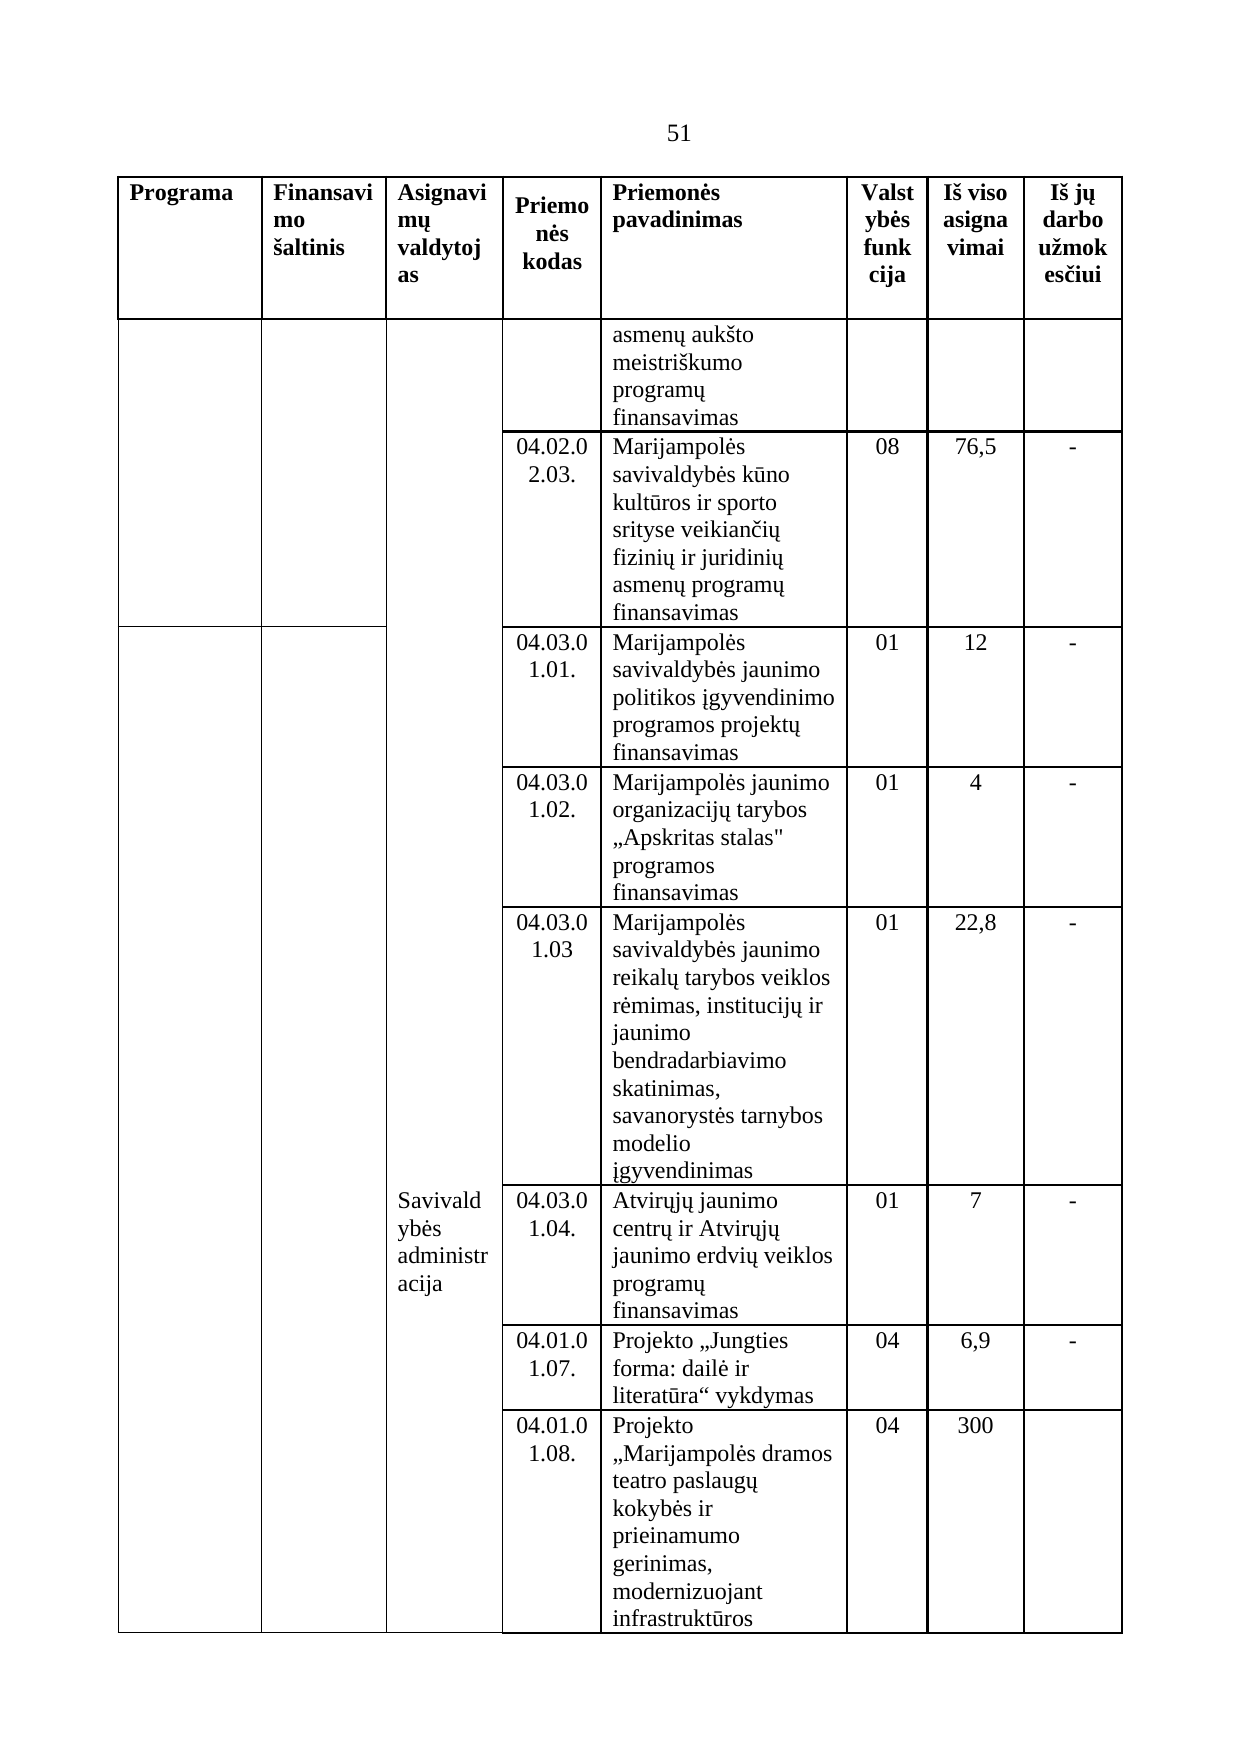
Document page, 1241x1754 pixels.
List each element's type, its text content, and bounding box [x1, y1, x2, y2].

table_cell Marijampolės savivaldybės kūno kultūros ir sporto srityse veikiančių fizinių ir juridinių asmenų programų finansavimas [602, 433, 846, 626]
table_cell - [1025, 1326, 1121, 1409]
table_cell [119, 320, 261, 626]
table_cell 01 [848, 628, 926, 766]
table_cell [119, 627, 261, 1184]
table_cell [848, 320, 926, 430]
table_cell 6,9 [929, 1326, 1023, 1409]
table_cell [263, 288, 385, 318]
table_cell - [1025, 320, 1121, 430]
table_header Asignavimų valdytojas [387, 178, 502, 288]
table_cell [387, 288, 502, 318]
table_cell [262, 1184, 386, 1632]
table_cell [1025, 1411, 1121, 1632]
table_cell Projekto „Marijampolės dramos teatro paslaugų kokybės ir prieinamumo gerinimas, modernizuojant infrastruktūros [602, 1411, 846, 1632]
table_cell 04.03.01.01. [503, 628, 600, 766]
table_cell [262, 320, 386, 626]
table_cell - [1025, 433, 1121, 626]
table_cell 7 [929, 1186, 1023, 1324]
table_cell [119, 1184, 261, 1632]
table_cell 01 [848, 1186, 926, 1324]
table_cell Savivaldybės administracija [387, 1184, 502, 1632]
table_header Priemonės kodas [504, 178, 600, 288]
table_cell [503, 320, 600, 430]
table_cell 04 [848, 1326, 926, 1409]
table_cell 04.03.01.02. [503, 768, 600, 906]
table_cell 01 [848, 908, 926, 1184]
table_cell Projekto „Jungties forma: dailė ir literatūra“ vykdymas [602, 1326, 846, 1409]
table_cell Marijampolės savivaldybės jaunimo reikalų tarybos veiklos rėmimas, institucijų ir jaunimo bendradarbiavimo skatinimas, savanorystės tarnybos modelio įgyvendinimas [602, 908, 846, 1184]
table_header Programa [119, 178, 261, 288]
table_cell [929, 320, 1023, 430]
table_cell 12 [929, 628, 1023, 766]
table_cell 300 [929, 1411, 1023, 1632]
table_cell - [1025, 908, 1121, 1184]
table_cell 08 [848, 433, 926, 626]
table_cell [602, 288, 846, 318]
table_header Finansavimo šaltinis [263, 178, 385, 288]
table_cell 04.01.01.07. [503, 1326, 600, 1409]
table_cell 04.03.01.03 [503, 908, 600, 1184]
table_cell - [1025, 1186, 1121, 1324]
table_cell 04.02.02.03. [503, 433, 600, 626]
table_cell Marijampolės jaunimo organizacijų tarybos „Apskritas stalas" programos finansavimas [602, 768, 846, 906]
table_cell Atvirųjų jaunimo centrų ir Atvirųjų jaunimo erdvių veiklos programų finansavimas [602, 1186, 846, 1324]
table_cell 04 [848, 1411, 926, 1632]
table_cell 4 [929, 768, 1023, 906]
table_cell [119, 288, 261, 318]
table_cell 04.03.01.04. [503, 1186, 600, 1324]
table_cell 04.01.01.08. [503, 1411, 600, 1632]
table_cell 01 [848, 768, 926, 906]
table_cell 76,5 [929, 433, 1023, 626]
table_cell - [1025, 628, 1121, 766]
table_header Valstybės funkcija [848, 178, 926, 288]
table_cell Marijampolės savivaldybės jaunimo politikos įgyvendinimo programos projektų finansavimas [602, 628, 846, 766]
table_header Iš jų darbo užmokesčiui [1025, 178, 1121, 318]
table_cell [387, 320, 502, 1184]
table_cell [504, 288, 600, 318]
table_cell [262, 627, 386, 1184]
table_cell 22,8 [929, 908, 1023, 1184]
table_cell asmenų aukšto meistriškumo programų finansavimas [602, 320, 846, 430]
table_cell [848, 288, 926, 318]
table_header Priemonės pavadinimas [602, 178, 846, 288]
table_cell - [1025, 768, 1121, 906]
table_header Iš viso asignavimai [929, 178, 1023, 318]
